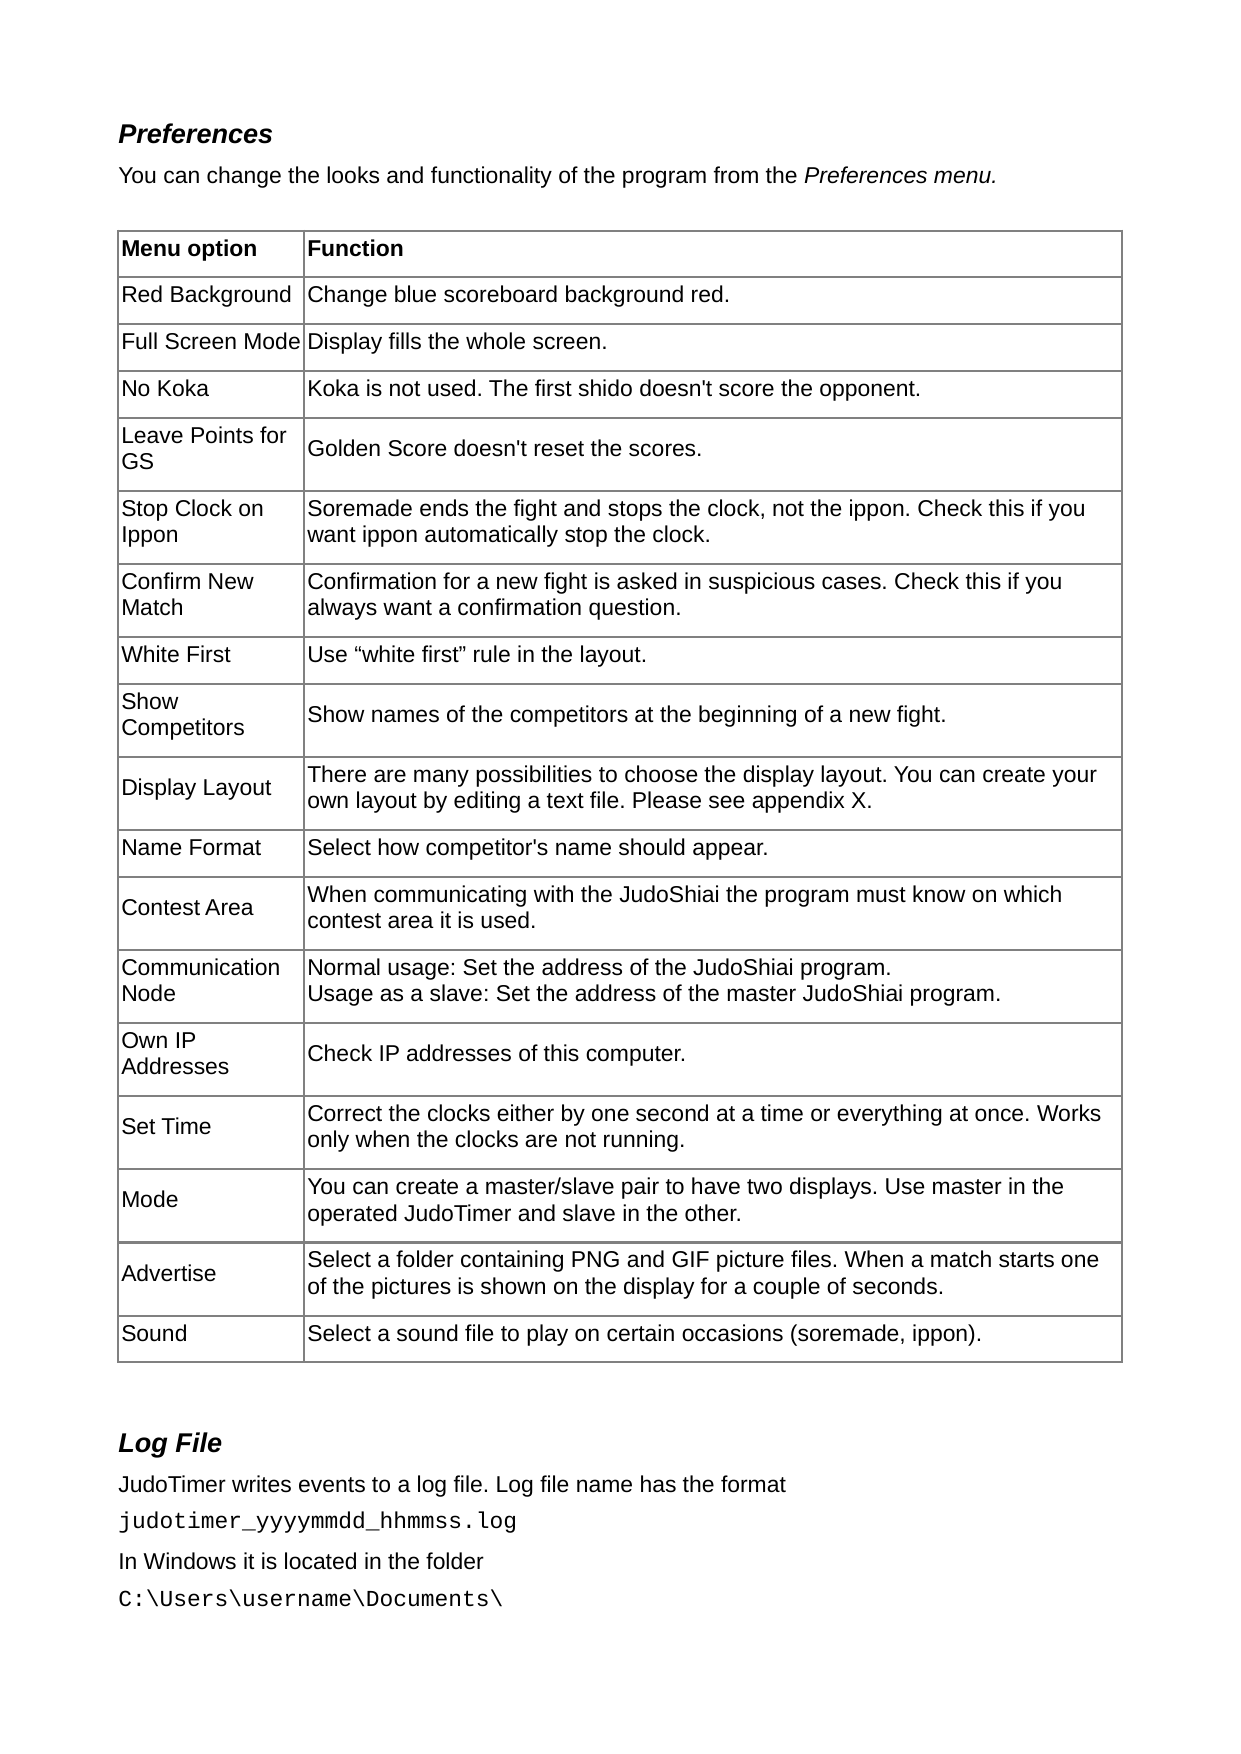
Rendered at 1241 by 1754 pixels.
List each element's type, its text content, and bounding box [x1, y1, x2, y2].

table_cell No Koka [119, 372, 303, 417]
table_cell Select a sound file to play on certain occasions (soremade, ippon). [305, 1317, 1121, 1361]
table_cell Select a folder containing PNG and GIF picture files. When a match starts one of the pictures is shown on the display for a couple of seconds. [305, 1244, 1121, 1314]
table_cell Set Time [119, 1097, 303, 1168]
table_cell Communication Node [119, 951, 303, 1022]
table_cell Contest Area [119, 878, 303, 949]
table_cell Display fills the whole screen. [305, 325, 1121, 370]
text In Windows it is located in the folder [118, 1548, 1122, 1574]
table_cell Golden Score doesn't reset the scores. [305, 419, 1121, 490]
text You can change the looks and functionality of the program from the Preferences menu. [118, 162, 1122, 188]
table_cell White First [119, 638, 303, 683]
table_cell Koka is not used. The first shido doesn't score the opponent. [305, 372, 1121, 417]
table_cell Full Screen Mode [119, 325, 303, 370]
table_cell Advertise [119, 1244, 303, 1314]
table_cell Display Layout [119, 758, 303, 829]
subtitle Preferences [118, 118, 1122, 149]
subtitle Log File [118, 1427, 1122, 1458]
table_cell Confirm New Match [119, 565, 303, 636]
table_cell Confirmation for a new fight is asked in suspicious cases. Check this if you always want a confirmation question. [305, 565, 1121, 636]
table_cell Show Competitors [119, 685, 303, 756]
table_cell Red Background [119, 278, 303, 323]
table_cell Soremade ends the fight and stops the clock, not the ippon. Check this if you want ippon automatically stop the clock. [305, 492, 1121, 563]
table_cell You can create a master/slave pair to have two displays. Use master in the operated JudoTimer and slave in the other. [305, 1170, 1121, 1241]
table_cell Check IP addresses of this computer. [305, 1024, 1121, 1095]
table_cell Normal usage: Set the address of the JudoShiai program. Usage as a slave: Set the address of the master JudoShiai program. [305, 951, 1121, 1022]
table_cell Show names of the competitors at the beginning of a new fight. [305, 685, 1121, 756]
text JudoTimer writes events to a log file. Log file name has the format [118, 1471, 1122, 1497]
table_cell Mode [119, 1170, 303, 1241]
table_cell Select how competitor's name should appear. [305, 831, 1121, 876]
table_header Menu option [119, 232, 303, 276]
text judotimer_yyyymmdd_hhmmss.log [118, 1510, 1122, 1536]
table_header Function [305, 232, 1121, 276]
table_cell Own IP Addresses [119, 1024, 303, 1095]
table_cell Sound [119, 1317, 303, 1361]
text C:\Users\username\Documents\ [118, 1587, 1122, 1613]
table_cell Use “white first” rule in the layout. [305, 638, 1121, 683]
table_cell Change blue scoreboard background red. [305, 278, 1121, 323]
table_cell Leave Points for GS [119, 419, 303, 490]
table_cell Correct the clocks either by one second at a time or everything at once. Works only when the clocks are not running. [305, 1097, 1121, 1168]
table_cell There are many possibilities to choose the display layout. You can create your own layout by editing a text file. Please see appendix X. [305, 758, 1121, 829]
table_cell Stop Clock on Ippon [119, 492, 303, 563]
table_cell When communicating with the JudoShiai the program must know on which contest area it is used. [305, 878, 1121, 949]
table_cell Name Format [119, 831, 303, 876]
